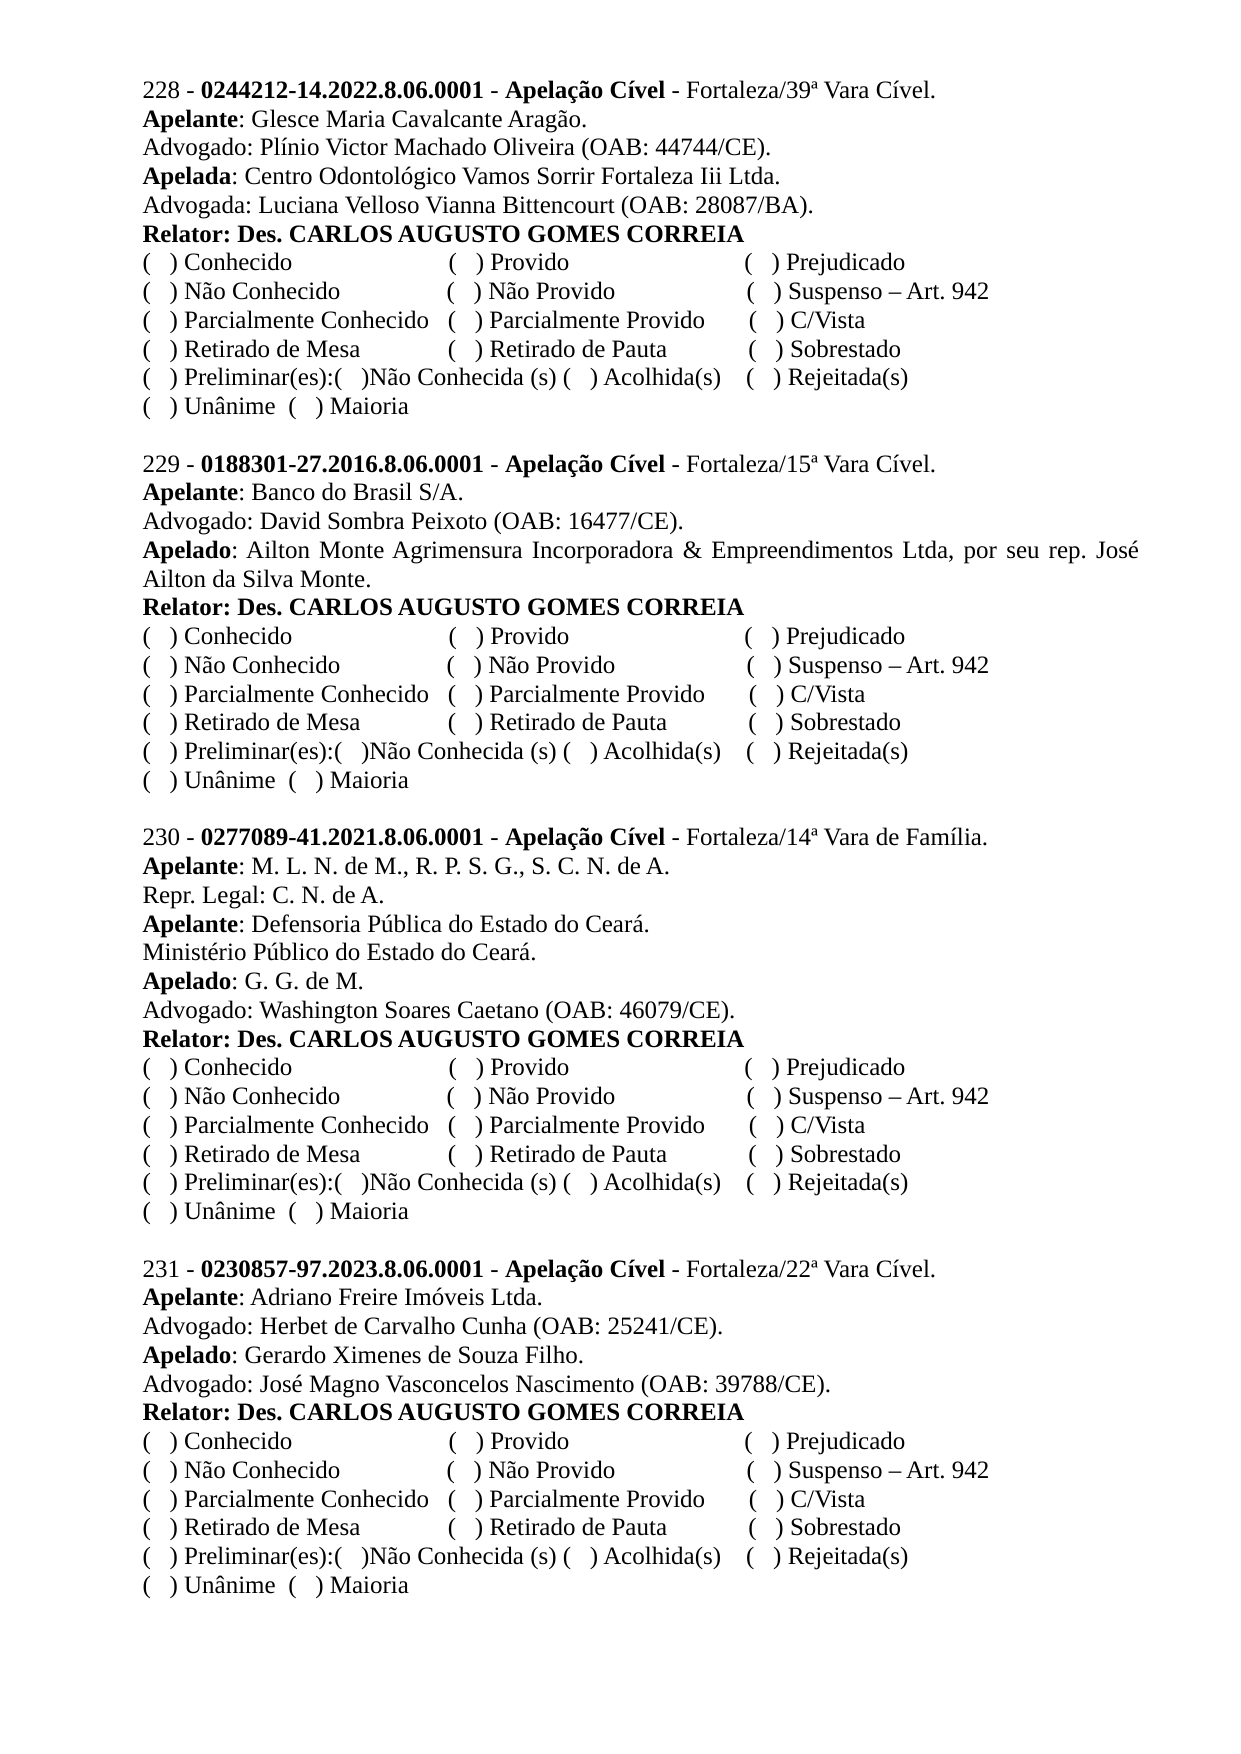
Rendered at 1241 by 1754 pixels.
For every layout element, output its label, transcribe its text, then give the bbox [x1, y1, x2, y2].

text Relator: Des. CARLOS AUGUSTO GOMES CORREIA [142, 1024, 1141, 1052]
text ( ) Não Conhecido ( ) Não Provido ( ) Suspenso – Art. 942 [142, 1455, 1158, 1484]
text Apelante: Adriano Freire Imóveis Ltda. [142, 1282, 1141, 1311]
text ( ) Não Conhecido ( ) Não Provido ( ) Suspenso – Art. 942 [142, 650, 1158, 679]
text ( ) Conhecido ( ) Provido ( ) Prejudicado [142, 247, 1141, 276]
text ( ) Preliminar(es):( )Não Conhecida (s) ( ) Acolhida(s) ( ) Rejeitada(s) [142, 1541, 1158, 1570]
text ( ) Conhecido ( ) Provido ( ) Prejudicado [142, 1426, 1141, 1455]
text ( ) Retirado de Mesa ( ) Retirado de Pauta ( ) Sobrestado [142, 1139, 1158, 1167]
text Advogado: Washington Soares Caetano (OAB: 46079/CE). [142, 995, 1141, 1024]
text ( ) Preliminar(es):( )Não Conhecida (s) ( ) Acolhida(s) ( ) Rejeitada(s) [142, 362, 1158, 391]
text 229 - 0188301-27.2016.8.06.0001 - Apelação Cível - Fortaleza/15ª Vara Cível. [142, 449, 1141, 477]
text ( ) Parcialmente Conhecido ( ) Parcialmente Provido ( ) C/Vista [142, 1110, 1158, 1139]
text ( ) Unânime ( ) Maioria [142, 1570, 1158, 1599]
text ( ) Unânime ( ) Maioria [142, 1196, 1158, 1225]
text ( ) Parcialmente Conhecido ( ) Parcialmente Provido ( ) C/Vista [142, 305, 1158, 334]
text Apelado: G. G. de M. [142, 966, 1141, 995]
text Apelante: Banco do Brasil S/A. [142, 477, 1141, 506]
text 228 - 0244212-14.2022.8.06.0001 - Apelação Cível - Fortaleza/39ª Vara Cível. [142, 75, 1141, 104]
text ( ) Unânime ( ) Maioria [142, 391, 1158, 420]
text ( ) Não Conhecido ( ) Não Provido ( ) Suspenso – Art. 942 [142, 1081, 1158, 1110]
text ( ) Retirado de Mesa ( ) Retirado de Pauta ( ) Sobrestado [142, 707, 1158, 736]
text Relator: Des. CARLOS AUGUSTO GOMES CORREIA [142, 1397, 1141, 1426]
text Advogado: Herbet de Carvalho Cunha (OAB: 25241/CE). [142, 1311, 1141, 1340]
text Relator: Des. CARLOS AUGUSTO GOMES CORREIA [142, 592, 1141, 621]
text Advogado: David Sombra Peixoto (OAB: 16477/CE). [142, 506, 1141, 535]
text 231 - 0230857-97.2023.8.06.0001 - Apelação Cível - Fortaleza/22ª Vara Cível. [142, 1254, 1141, 1282]
text Advogada: Luciana Velloso Vianna Bittencourt (OAB: 28087/BA). [142, 190, 1141, 219]
text ( ) Parcialmente Conhecido ( ) Parcialmente Provido ( ) C/Vista [142, 1484, 1158, 1512]
text Relator: Des. CARLOS AUGUSTO GOMES CORREIA [142, 219, 1141, 247]
text Advogado: José Magno Vasconcelos Nascimento (OAB: 39788/CE). [142, 1369, 1141, 1397]
text ( ) Não Conhecido ( ) Não Provido ( ) Suspenso – Art. 942 [142, 276, 1158, 305]
text ( ) Retirado de Mesa ( ) Retirado de Pauta ( ) Sobrestado [142, 334, 1158, 362]
text Apelante: Defensoria Pública do Estado do Ceará. [142, 909, 1141, 937]
text Advogado: Plínio Victor Machado Oliveira (OAB: 44744/CE). [142, 132, 1141, 161]
text Repr. Legal: C. N. de A. [142, 880, 1141, 909]
text 230 - 0277089-41.2021.8.06.0001 - Apelação Cível - Fortaleza/14ª Vara de Família. [142, 822, 1141, 851]
text Apelante: M. L. N. de M., R. P. S. G., S. C. N. de A. [142, 851, 1141, 880]
text ( ) Retirado de Mesa ( ) Retirado de Pauta ( ) Sobrestado [142, 1512, 1158, 1541]
text Ministério Público do Estado do Ceará. [142, 937, 1141, 966]
text ( ) Unânime ( ) Maioria [142, 765, 1158, 794]
text Apelado: Gerardo Ximenes de Souza Filho. [142, 1340, 1141, 1369]
text ( ) Preliminar(es):( )Não Conhecida (s) ( ) Acolhida(s) ( ) Rejeitada(s) [142, 1167, 1158, 1196]
text Apelado: Ailton Monte Agrimensura Incorporadora & Empreendimentos Ltda, por seu rep. José Ailton da Silva Monte. [142, 535, 1141, 592]
text Apelada: Centro Odontológico Vamos Sorrir Fortaleza Iii Ltda. [142, 161, 1141, 190]
text ( ) Parcialmente Conhecido ( ) Parcialmente Provido ( ) C/Vista [142, 679, 1158, 707]
text ( ) Conhecido ( ) Provido ( ) Prejudicado [142, 1052, 1141, 1081]
text ( ) Conhecido ( ) Provido ( ) Prejudicado [142, 621, 1141, 650]
text ( ) Preliminar(es):( )Não Conhecida (s) ( ) Acolhida(s) ( ) Rejeitada(s) [142, 736, 1158, 765]
text Apelante: Glesce Maria Cavalcante Aragão. [142, 104, 1141, 132]
